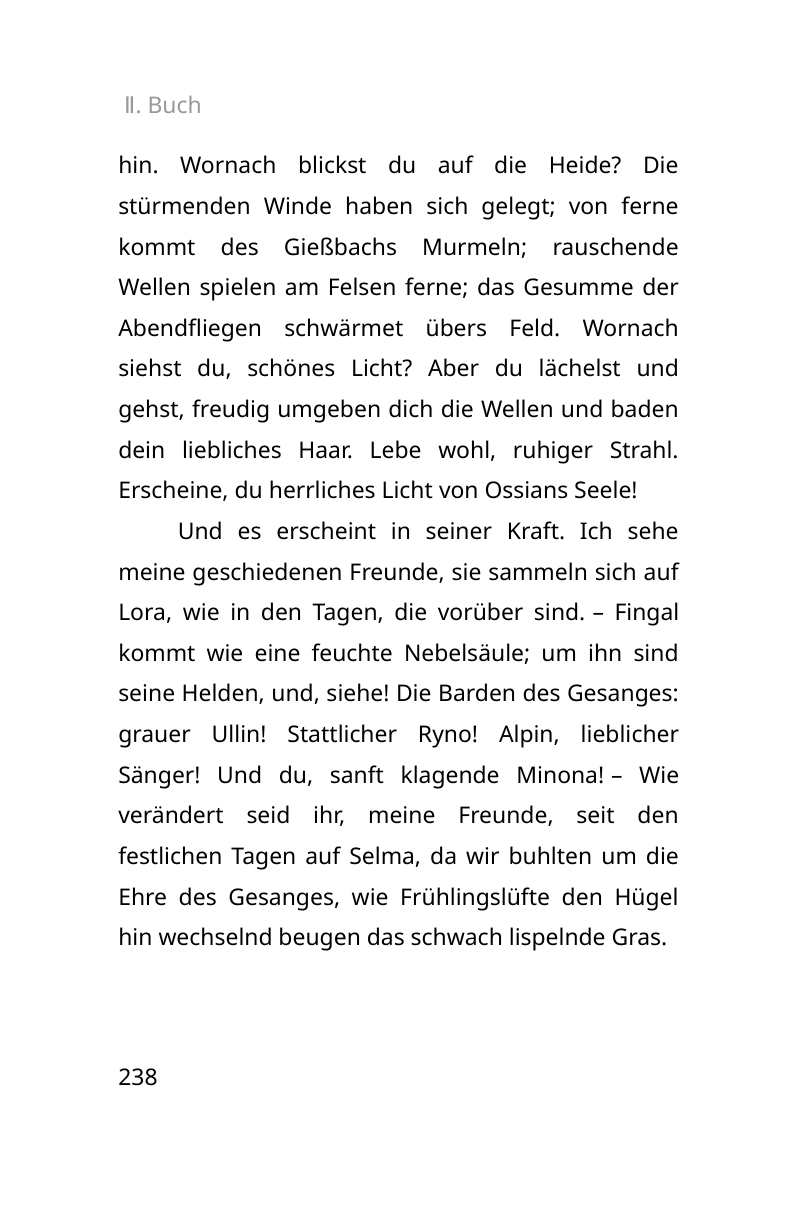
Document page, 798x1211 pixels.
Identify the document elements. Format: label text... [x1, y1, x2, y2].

text hin. Wornach blickst du auf die Heide? Die stürmenden Winde haben sich gelegt; von ferne kommt des Gießbachs Murmeln; rauschende Wellen spielen am Felsen ferne; das Gesumme der Abendfliegen schwärmet übers Feld. Wornach siehst du, schönes Licht? Aber du lächelst und gehst, freudig umgeben dich die Wellen und baden dein liebliches Haar. Lebe wohl, ruhiger Strahl. Erscheine, du herrliches Licht von Ossians Seele! [118, 149, 679, 506]
text Und es erscheint in seiner Kraft. Ich sehe meine geschiedenen Freunde, sie sammeln sich auf Lora, wie in den Tagen, die vorüber sind. – Fingal kommt wie eine feuchte Nebelsäule; um ihn sind seine Helden, und, siehe! Die Barden des Gesanges: grauer Ullin! Stattlicher Ryno! Alpin, lieblicher Sänger! Und du, sanft klagende Minona! – Wie verändert seid ihr, meine Freunde, seit den festlichen Tagen auf Selma, da wir buhlten um die Ehre des Gesanges, wie Frühlingslüfte den Hügel hin wechselnd beugen das schwach lispelnde Gras. [118, 515, 679, 952]
